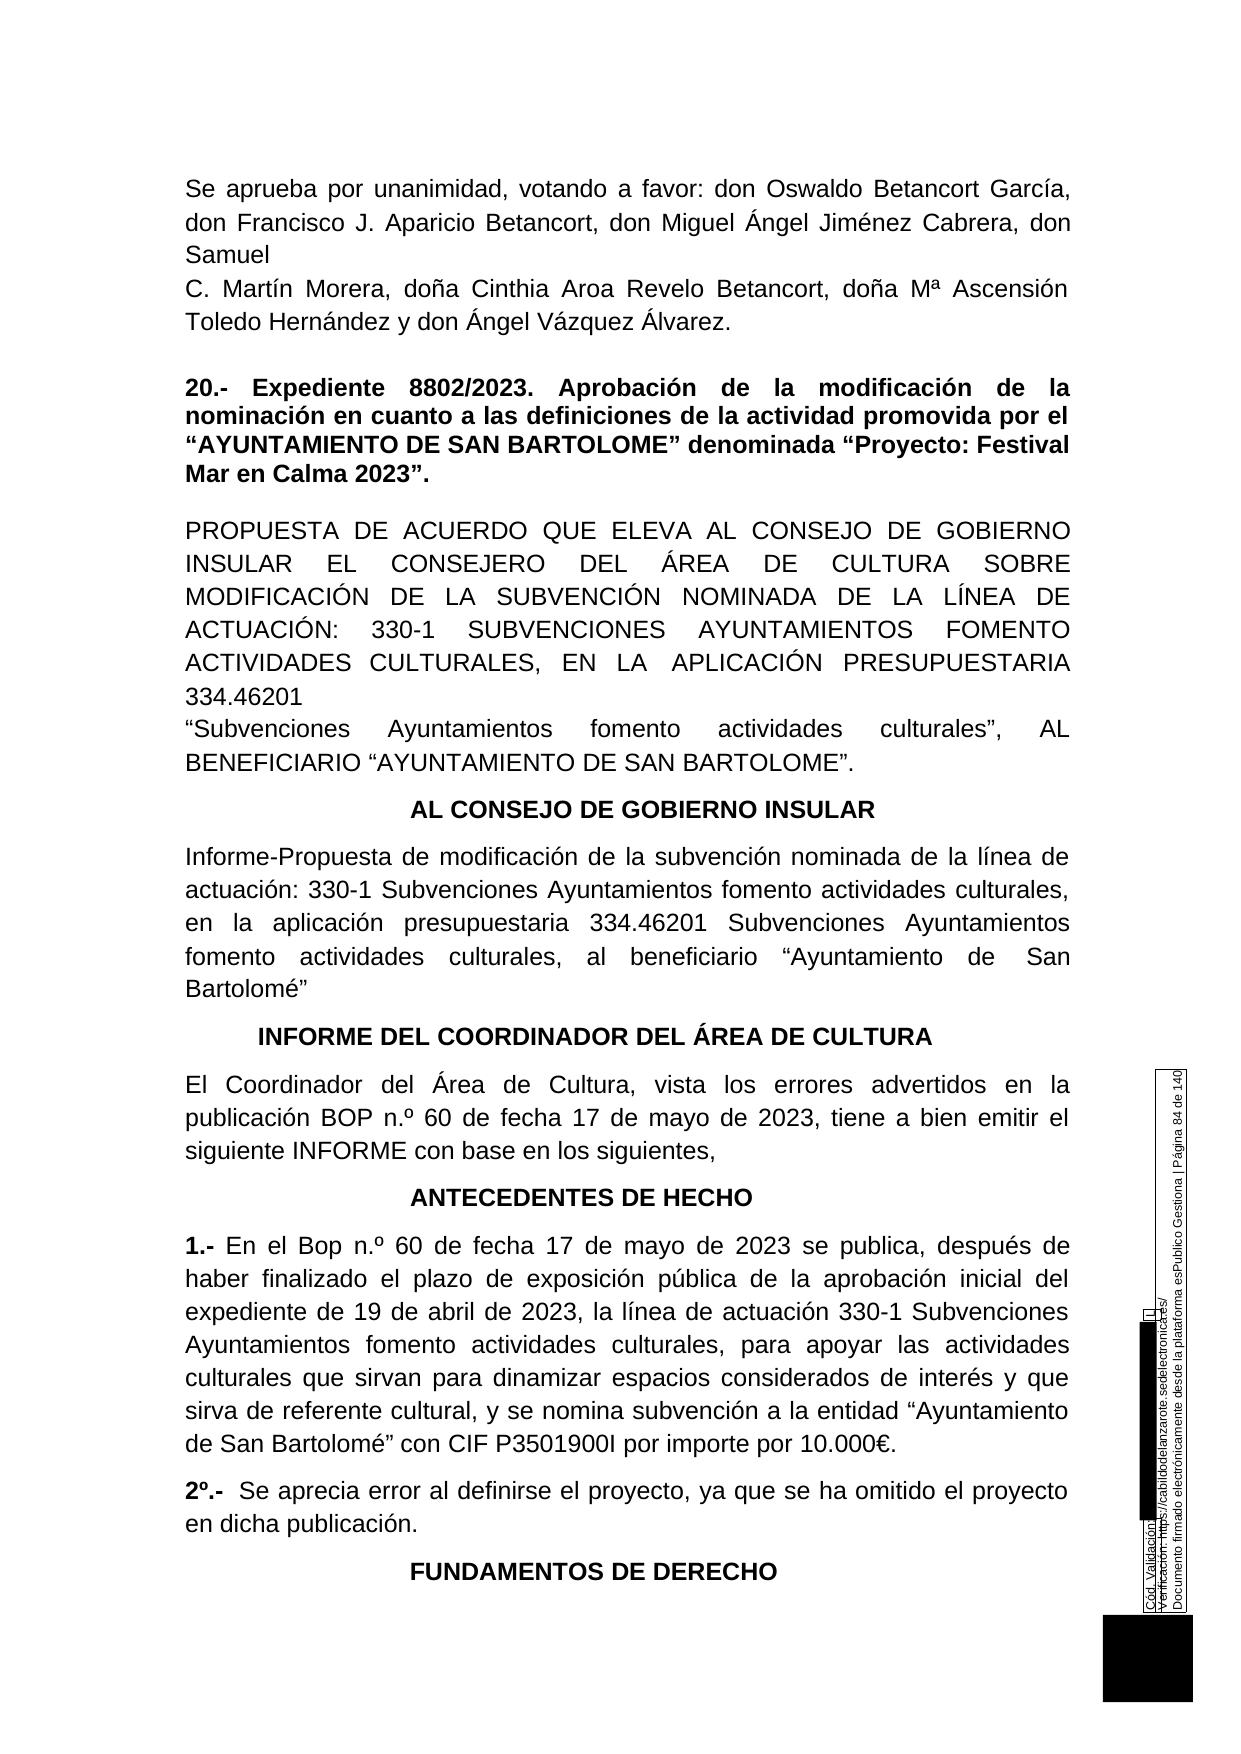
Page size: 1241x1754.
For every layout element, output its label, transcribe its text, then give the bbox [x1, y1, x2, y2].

text Informe-Propuesta de modificación de la subvención nominada de la línea de actuación: 330-1 Subvenciones Ayuntamientos fomento actividades culturales, en la aplicación presupuestaria 334.46201 Subvenciones Ayuntamientos fomento actividades culturales, al beneficiario “Ayuntamiento de San Bartolomé” [185, 842, 1070, 1003]
subtitle FUNDAMENTOS DE DERECHO [252, 1557, 936, 1585]
text Documento firmado electrónicamente desde la plataforma esPublico Gestiona | Página 84 de 140 [1171, 1071, 1184, 1612]
text Cód. Validación: [1144, 1520, 1155, 1612]
text 2º.- Se aprecia error al definirse el proyecto, ya que se ha omitido el proyecto en dicha publicación. [185, 1476, 1070, 1538]
text Verificación: https://cabildodelanzarote.sedelectronica.es/ [1156, 1071, 1169, 1612]
text 1.- En el Bop n.º 60 de fecha 17 de mayo de 2023 se publica, después de haber finalizado el plazo de exposición pública de la aprobación inicial del expediente de 19 de abril de 2023, la línea de actuación 330-1 Subvenciones Ayuntamientos fomento actividades culturales, para apoyar las actividades culturales que sirvan para dinamizar espacios considerados de interés y que sirva de referente cultural, y se nomina subvención a la entidad “Ayuntamiento de San Bartolomé” con CIF P3501900I por importe por 10.000€. [185, 1231, 1070, 1457]
text El Coordinador del Área de Cultura, vista los errores advertidos en la publicación BOP n.º 60 de fecha 17 de mayo de 2023, tiene a bien emitir el siguiente INFORME con base en los siguientes, [185, 1069, 1070, 1164]
subtitle 20.- Expediente 8802/2023. Aprobación de la modificación de la nominación en cuanto a las definiciones de la actividad promovida por el “AYUNTAMIENTO DE SAN BARTOLOME” denominada “Proyecto: Festival Mar en Calma 2023”. [185, 373, 1070, 488]
text Se aprueba por unanimidad, votando a favor: don Oswaldo Betancort García, don Francisco J. Aparicio Betancort, don Miguel Ángel Jiménez Cabrera, don Samuel [185, 174, 1071, 269]
subtitle ANTECEDENTES DE HECHO [410, 1183, 1088, 1212]
text PROPUESTA DE ACUERDO QUE ELEVA AL CONSEJO DE GOBIERNO INSULAR EL CONSEJERO DEL ÁREA DE CULTURA SOBRE MODIFICACIÓN DE LA SUBVENCIÓN NOMINADA DE LA LÍNEA DE ACTUACIÓN: 330-1 SUBVENCIONES AYUNTAMIENTOS FOMENTO ACTIVIDADES CULTURALES, EN LA APLICACIÓN PRESUPUESTARIA 334.46201 [185, 516, 1071, 710]
subtitle INFORME DEL COORDINADOR DEL ÁREA DE CULTURA [255, 1022, 936, 1051]
text “Subvenciones Ayuntamientos fomento actividades culturales”, AL BENEFICIARIO “AYUNTAMIENTO DE SAN BARTOLOME”. [185, 714, 1070, 776]
subtitle AL CONSEJO DE GOBIERNO INSULAR [410, 795, 1088, 823]
text L [1144, 1311, 1155, 1320]
text C. Martín Morera, doña Cinthia Aroa Revelo Betancort, doña Mª Ascensión Toledo Hernández y don Ángel Vázquez Álvarez. [185, 273, 1088, 335]
